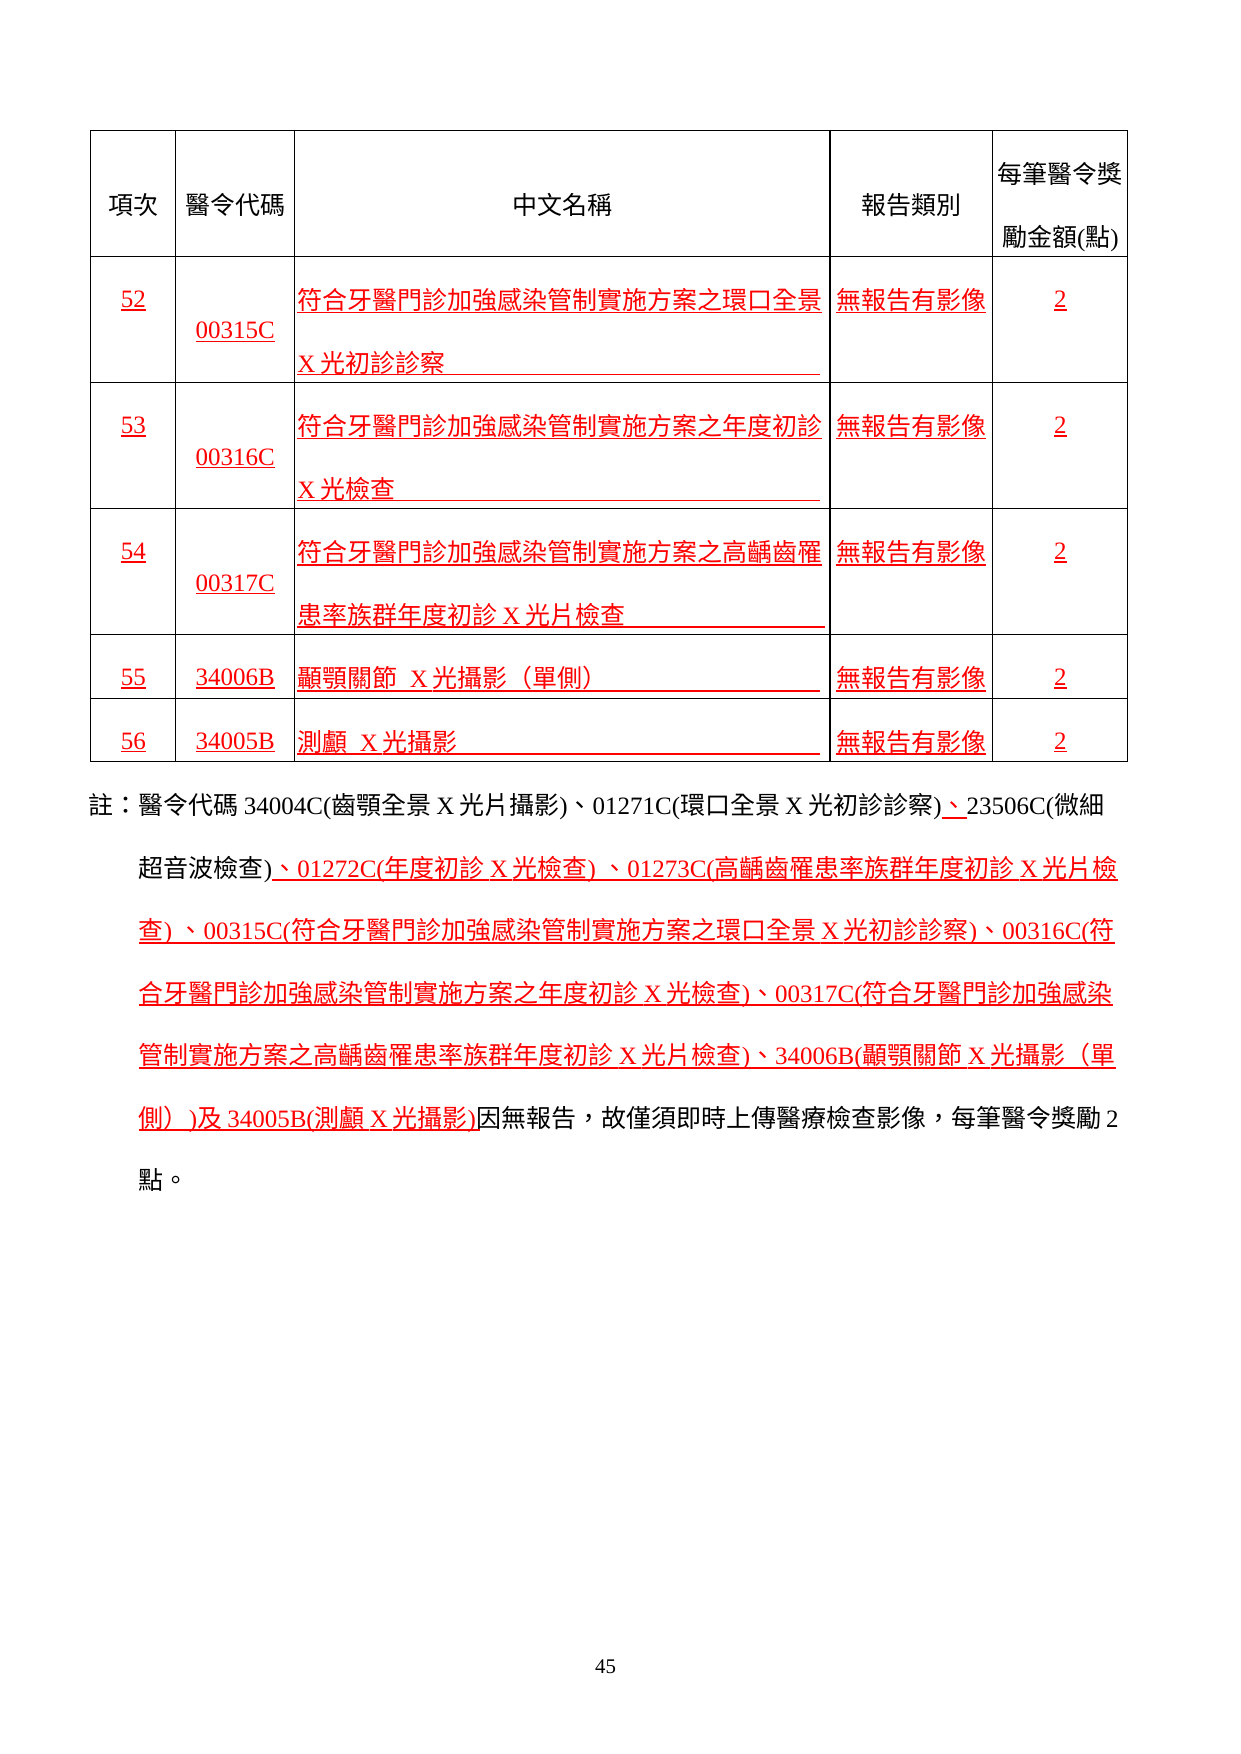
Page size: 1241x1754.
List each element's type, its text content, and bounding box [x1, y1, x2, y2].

table_cell 2 [993, 635, 1127, 698]
table_cell 00315C [176, 257, 294, 382]
table_cell 測顱 X光攝影 [295, 699, 829, 761]
table_cell 53 [91, 383, 175, 508]
table_cell 2 [993, 699, 1127, 761]
table_cell 符合牙醫門診加強感染管制實施方案之年度初診X光檢查 [295, 383, 829, 508]
table_cell 符合牙醫門診加強感染管制實施方案之高齲齒罹患率族群年度初診X光片檢查 [295, 509, 829, 634]
table_cell 無報告有影像 [831, 699, 992, 761]
table_cell 無報告有影像 [831, 635, 992, 698]
text 註：醫令代碼34004C(齒顎全景X光片攝影)、01271C(環口全景X光初診診察)、23506C(微細超音波檢查)、01272C(年度初診X光檢查) 、01273C(高齲齒罹患率族群年度初診X光片檢查) 、00315C(符合牙醫門診加強感染管制實施方案之環口全景X光初診診察)、00316C(符合牙醫門診加強感染管制實施方案之年度初診X光檢查)、00317C(符合牙醫門診加強感染管制實施方案之高齲齒罹患率族群年度初診X光片檢查)、34006B(顳顎關節X光攝影（單側）)及34005B(測顱X光攝影)因無報告，故僅須即時上傳醫療檢查影像，每筆醫令獎勵2點。 [89, 762, 1122, 1200]
table_header 醫令代碼 [176, 131, 294, 256]
table_cell 54 [91, 509, 175, 634]
table_cell 00317C [176, 509, 294, 634]
table_cell 無報告有影像 [831, 257, 992, 382]
table_cell 顳顎關節 X光攝影（單側） [295, 635, 829, 698]
table_header 每筆醫令獎勵金額(點) [993, 131, 1127, 256]
table_cell 55 [91, 635, 175, 698]
table_header 報告類別 [831, 131, 992, 256]
table_cell 34005B [176, 699, 294, 761]
table_cell 34006B [176, 635, 294, 698]
table_header 項次 [91, 131, 175, 256]
table_cell 52 [91, 257, 175, 382]
table_cell 符合牙醫門診加強感染管制實施方案之環口全景X光初診診察 [295, 257, 829, 382]
table_header 中文名稱 [295, 131, 829, 256]
table_cell 2 [993, 509, 1127, 634]
table_cell 56 [91, 699, 175, 761]
table_cell 00316C [176, 383, 294, 508]
table_cell 無報告有影像 [831, 509, 992, 634]
table_cell 2 [993, 257, 1127, 382]
table_cell 無報告有影像 [831, 383, 992, 508]
table_cell 2 [993, 383, 1127, 508]
